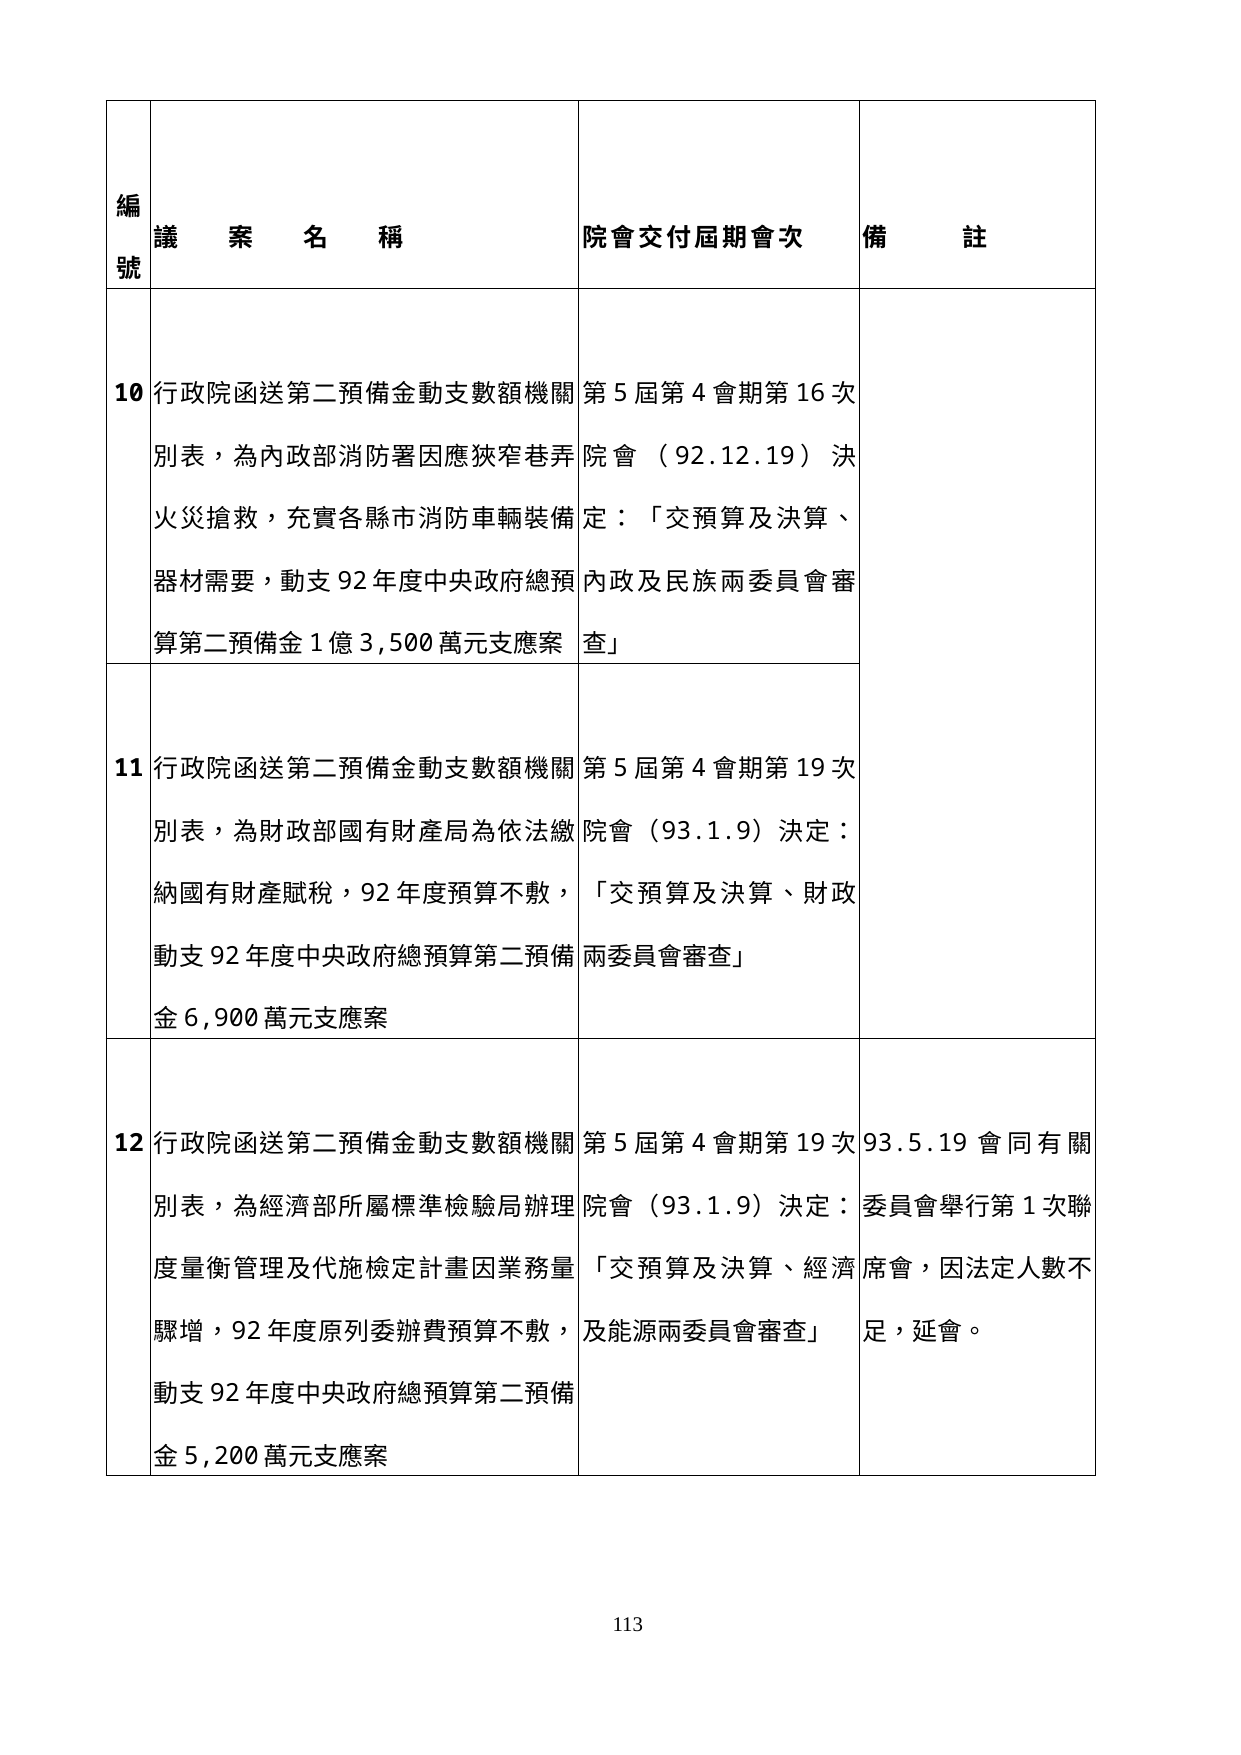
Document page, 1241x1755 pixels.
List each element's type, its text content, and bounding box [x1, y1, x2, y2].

table_cell 行政院函送第二預備金動支數額機關別表，為經濟部所屬標準檢驗局辦理度量衡管理及代施檢定計畫因業務量驟增，92年度原列委辦費預算不敷，動支92年度中央政府總預算第二預備金5,200萬元支應案 [151, 1039, 578, 1475]
table_header 議 案 名 稱 [151, 101, 578, 288]
table_cell [107, 664, 150, 1038]
table_cell 第5屆第4會期第19次院會（93.1.9）決定：「交預算及決算、經濟及能源兩委員會審查」 [579, 1039, 859, 1475]
table_cell [107, 289, 150, 663]
table_header 編號 [107, 101, 150, 288]
table_cell 第5屆第4會期第19次院會（93.1.9）決定：「交預算及決算、財政兩委員會審查」 [579, 664, 859, 1038]
table_cell [107, 1039, 150, 1475]
table_cell [860, 289, 1095, 1038]
table_header 備 註 [860, 101, 1095, 288]
table_cell 行政院函送第二預備金動支數額機關別表，為財政部國有財產局為依法繳納國有財產賦稅，92年度預算不敷，動支92年度中央政府總預算第二預備金6,900萬元支應案 [151, 664, 578, 1038]
table_cell 第5屆第4會期第16次院會（92.12.19）決定：「交預算及決算、內政及民族兩委員會審查」 [579, 289, 859, 663]
table_cell 93.5.19會同有關委員會舉行第1次聯席會，因法定人數不足，延會。 [860, 1039, 1095, 1475]
table_header 院會交付屆期會次 [579, 101, 859, 288]
table_cell 行政院函送第二預備金動支數額機關別表，為內政部消防署因應狹窄巷弄火災搶救，充實各縣市消防車輛裝備器材需要，動支92年度中央政府總預算第二預備金1億3,500萬元支應案 [151, 289, 578, 663]
